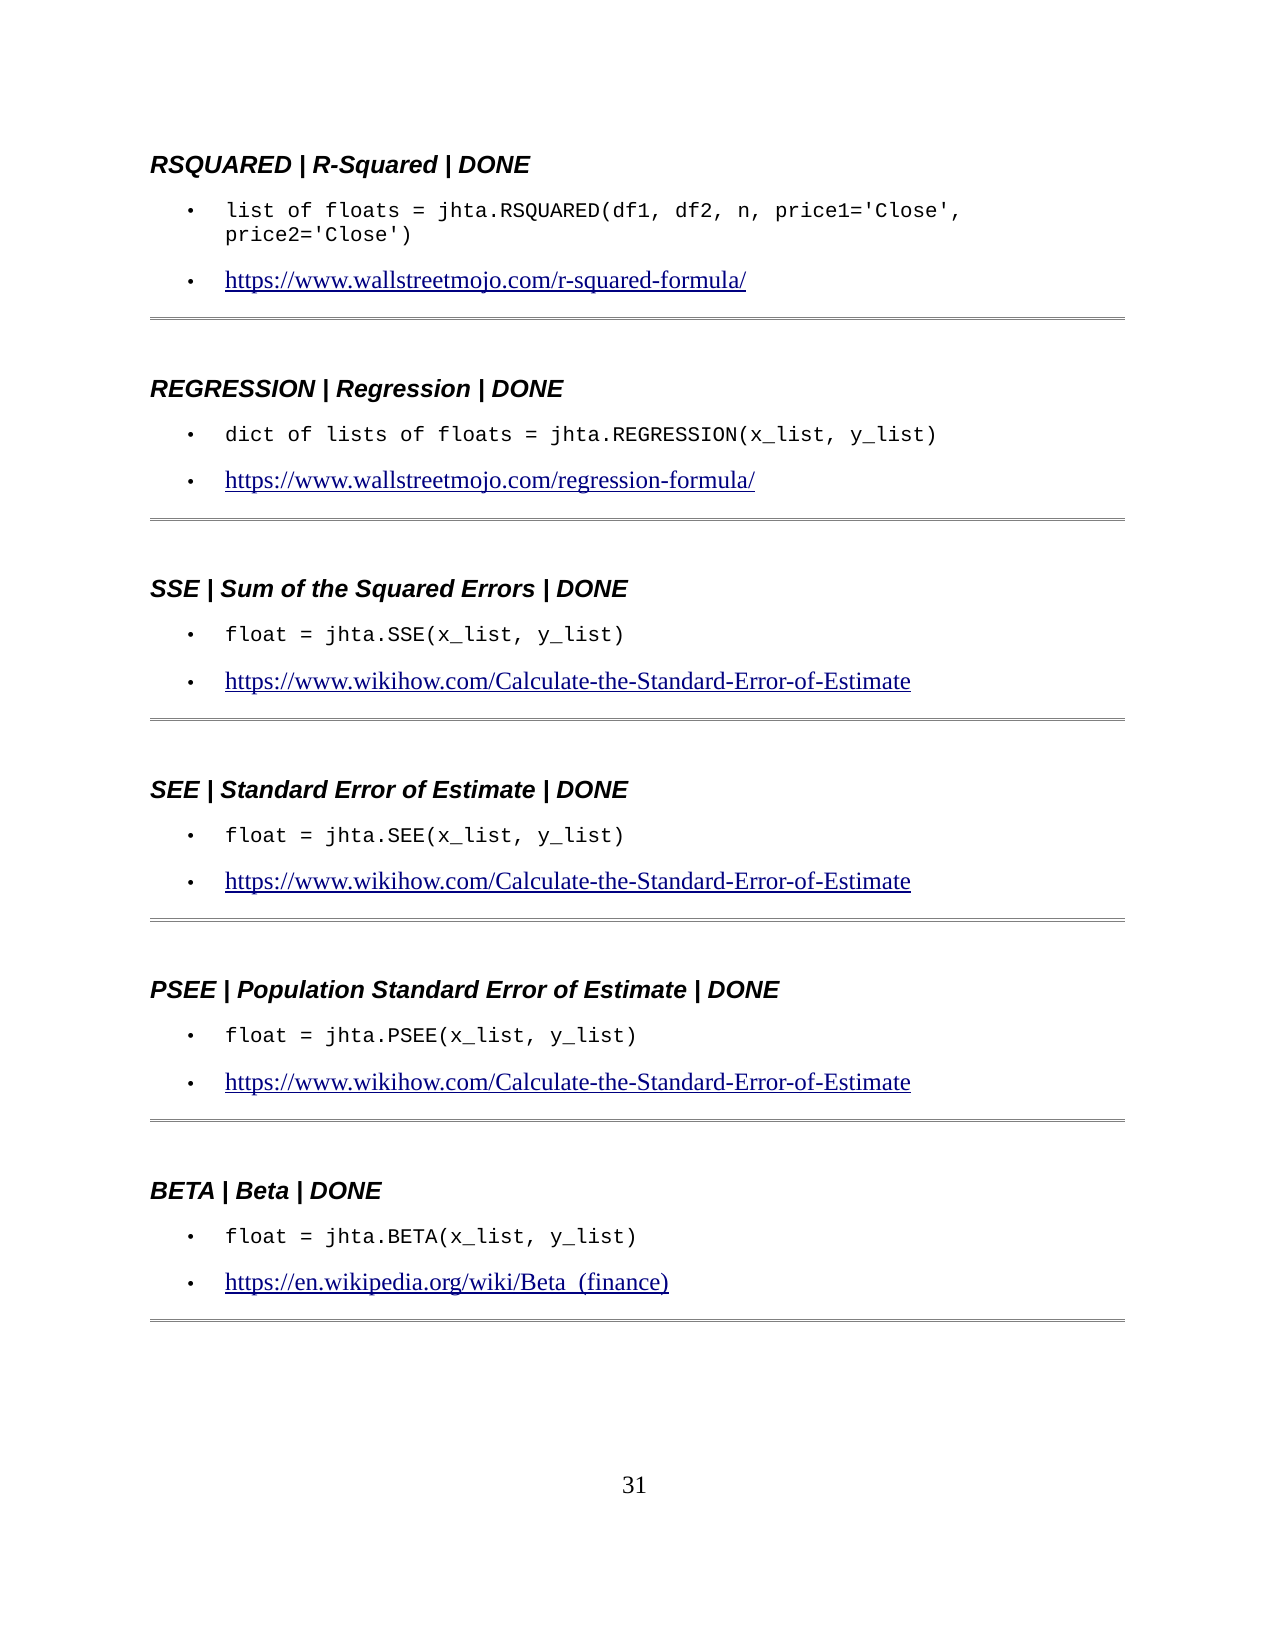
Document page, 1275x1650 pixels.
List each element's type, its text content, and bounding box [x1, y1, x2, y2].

subtitle BETA | Beta | DONE [150, 1176, 1125, 1204]
subtitle RSQUARED | R-Squared | DONE [150, 150, 1125, 178]
list dict of lists of floats = jhta.REGRESSION(x_list, y_list) [187, 424, 1125, 448]
subtitle SEE | Standard Error of Estimate | DONE [150, 775, 1125, 803]
subtitle REGRESSION | Regression | DONE [150, 374, 1125, 403]
list https://www.wallstreetmojo.com/regression-formula/ [187, 466, 1125, 494]
list float = jhta.SEE(x_list, y_list) [187, 825, 1125, 848]
list https://www.wallstreetmojo.com/r-squared-formula/ [187, 265, 1125, 294]
list https://en.wikipedia.org/wiki/Beta_(finance) [187, 1267, 1125, 1296]
list https://www.wikihow.com/Calculate-the-Standard-Error-of-Estimate [187, 666, 1125, 695]
list float = jhta.PSEE(x_list, y_list) [187, 1025, 1125, 1049]
subtitle PSEE | Population Standard Error of Estimate | DONE [150, 975, 1125, 1004]
list float = jhta.BETA(x_list, y_list) [187, 1226, 1125, 1249]
subtitle SSE | Sum of the Squared Errors | DONE [150, 574, 1125, 603]
list float = jhta.SSE(x_list, y_list) [187, 624, 1125, 648]
list https://www.wikihow.com/Calculate-the-Standard-Error-of-Estimate [187, 866, 1125, 895]
list list of floats = jhta.RSQUARED(df1, df2, n, price1='Close', price2='Close') [187, 200, 1125, 247]
list https://www.wikihow.com/Calculate-the-Standard-Error-of-Estimate [187, 1067, 1125, 1096]
